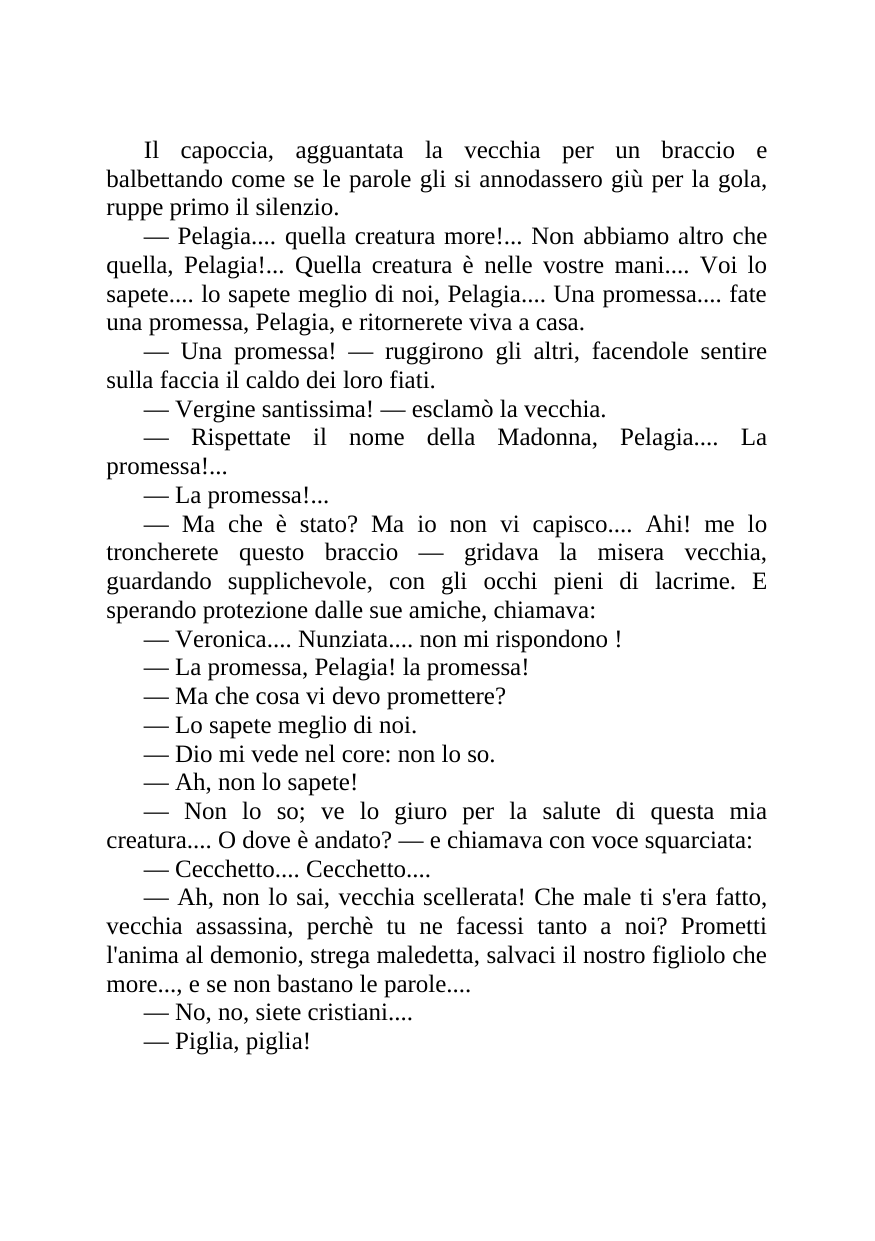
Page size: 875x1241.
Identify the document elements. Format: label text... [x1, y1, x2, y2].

text — La promessa!... [106, 480, 768, 509]
text — Lo sapete meglio di noi. [106, 710, 768, 739]
text — Vergine santissima! — esclamò la vecchia. [106, 394, 768, 422]
text — Cecchetto.... Cecchetto.... [106, 854, 768, 882]
text — Veronica.... Nunziata.... non mi rispondono ! [106, 624, 768, 652]
text — Ah, non lo sai, vecchia scellerata! Che male ti s'era fatto, vecchia assassina, perchè tu ne facessi tanto a noi? Prometti l'anima al demonio, strega maledetta, salvaci il nostro figliolo che more..., e se non bastano le parole.... [106, 882, 768, 997]
text — Pelagia.... quella creatura more!... Non abbiamo altro che quella, Pelagia!... Quella creatura è nelle vostre mani.... Voi lo sapete.... lo sapete meglio di noi, Pelagia.... Una promessa.... fate una promessa, Pelagia, e ritornerete viva a casa. [106, 221, 768, 336]
text Il capoccia, agguantata la vecchia per un braccio e balbettando come se le parole gli si annodassero giù per la gola, ruppe primo il silenzio. [106, 135, 768, 221]
text — Piglia, piglia! [106, 1026, 768, 1055]
text — La promessa, Pelagia! la promessa! [106, 652, 768, 681]
text — Dio mi vede nel core: non lo so. [106, 739, 768, 767]
text — Non lo so; ve lo giuro per la salute di questa mia creatura.... O dove è andato? — e chiamava con voce squarciata: [106, 796, 768, 854]
text — No, no, siete cristiani.... [106, 997, 768, 1026]
text — Ma che cosa vi devo promettere? [106, 681, 768, 710]
text — Ma che è stato? Ma io non vi capisco.... Ahi! me lo troncherete questo braccio — gridava la misera vecchia, guardando supplichevole, con gli occhi pieni di lacrime. E sperando protezione dalle sue amiche, chiamava: [106, 509, 768, 624]
text — Ah, non lo sapete! [106, 767, 768, 796]
text — Rispettate il nome della Madonna, Pelagia.... La promessa!... [106, 422, 768, 480]
text — Una promessa! — ruggirono gli altri, facendole sentire sulla faccia il caldo dei loro fiati. [106, 336, 768, 394]
